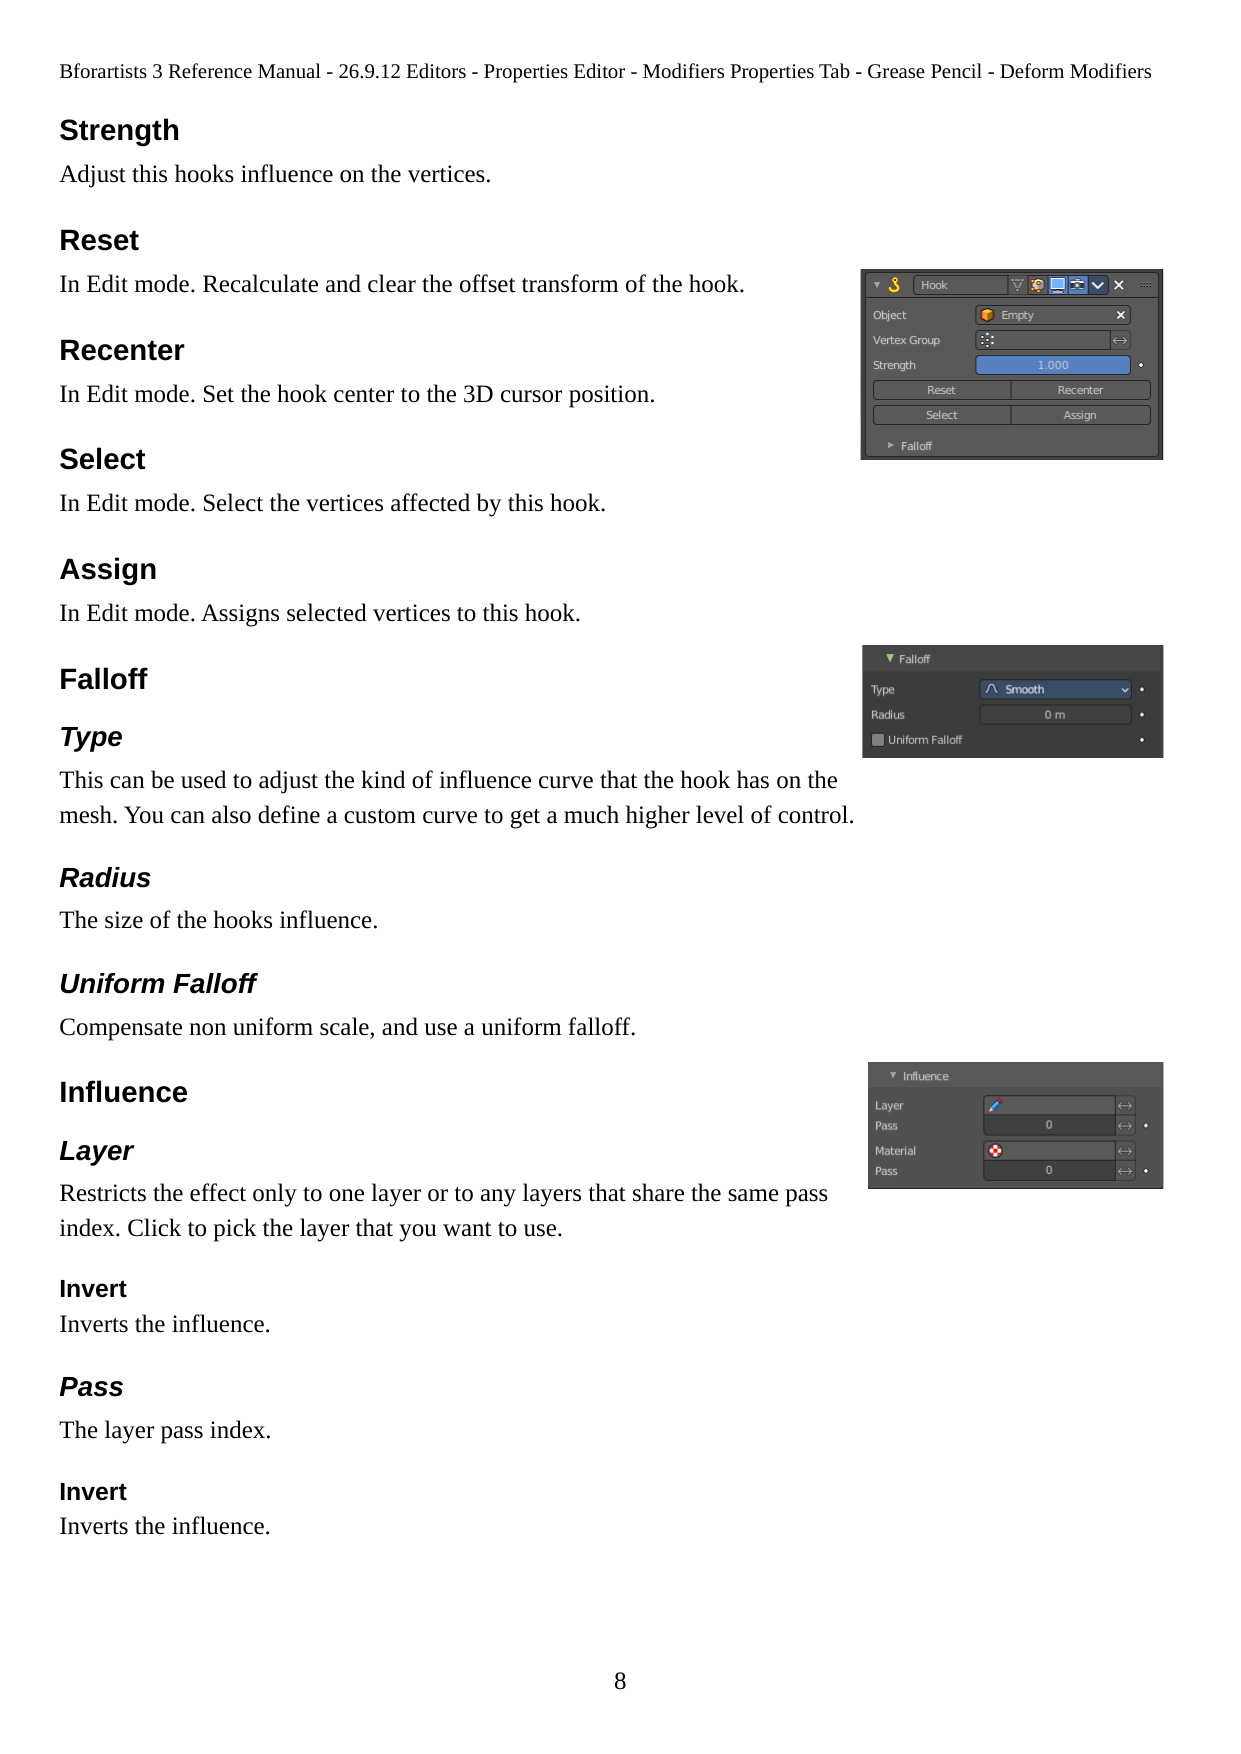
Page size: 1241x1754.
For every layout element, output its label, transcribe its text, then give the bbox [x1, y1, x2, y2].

subtitle [1164, 1075, 1181, 1109]
subtitle Invert [59, 1274, 1181, 1303]
text In Edit mode. Assigns selected vertices to this hook. [59, 598, 1181, 627]
text The layer pass index. [59, 1415, 1181, 1444]
subtitle [1164, 332, 1181, 366]
text Compensate non uniform scale, and use a uniform falloff. [59, 1012, 1181, 1040]
subtitle Type [59, 721, 862, 753]
text This can be used to adjust the kind of influence curve that the hook has on the mesh. You can also define a custom curve to get a much higher level of control. [59, 765, 1181, 828]
text In Edit mode. Set the hook center to the 3D cursor position. [59, 379, 860, 407]
subtitle [1164, 721, 1181, 753]
text Inverts the influence. [59, 1309, 1181, 1338]
subtitle Radius [59, 861, 1181, 893]
subtitle Influence [59, 1075, 868, 1109]
subtitle [1164, 662, 1181, 696]
subtitle Reset [59, 222, 1181, 256]
subtitle Select [59, 442, 1181, 476]
subtitle Strength [59, 113, 1181, 146]
text Inverts the influence. [59, 1511, 1181, 1540]
subtitle Assign [59, 552, 1181, 586]
picture [868, 1062, 1164, 1189]
text Adjust this hooks influence on the vertices. [59, 159, 1181, 188]
subtitle [1164, 1134, 1181, 1166]
subtitle Layer [59, 1134, 868, 1166]
subtitle Invert [59, 1477, 1181, 1505]
text In Edit mode. Recalculate and clear the offset transform of the hook. [59, 269, 860, 297]
text Restricts the effect only to one layer or to any layers that share the same pass index. Click to pick the layer that you want to use. [59, 1178, 1181, 1242]
picture [862, 645, 1164, 758]
picture [860, 269, 1164, 460]
text In Edit mode. Select the vertices affected by this hook. [59, 488, 1181, 517]
subtitle Recenter [59, 332, 860, 366]
text The size of the hooks influence. [59, 906, 1181, 934]
subtitle Falloff [59, 662, 862, 696]
subtitle Pass [59, 1371, 1181, 1403]
subtitle Uniform Falloff [59, 967, 1181, 999]
